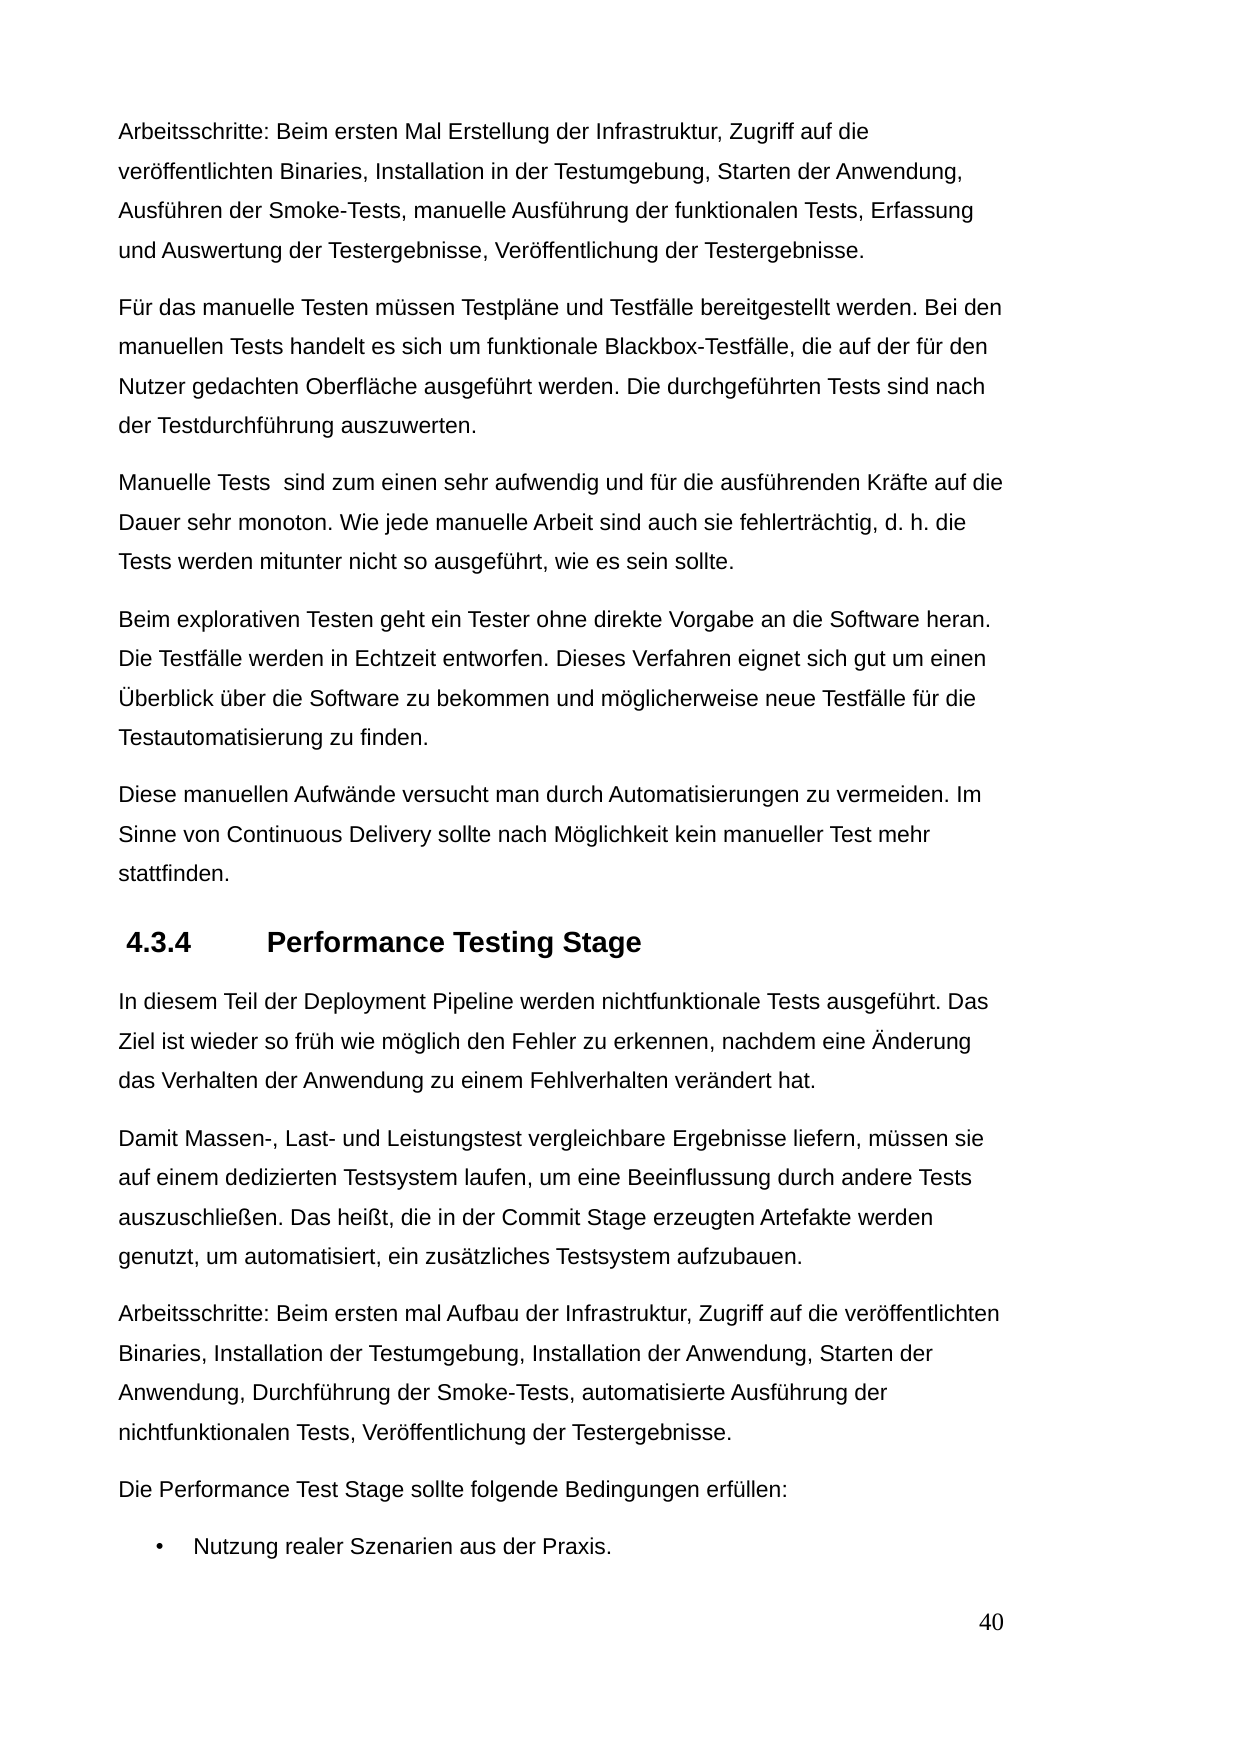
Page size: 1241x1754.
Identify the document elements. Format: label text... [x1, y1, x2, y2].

text Arbeitsschritte: Beim ersten mal Aufbau der Infrastruktur, Zugriff auf die veröffentlichten Binaries, Installation der Testumgebung, Installation der Anwendung, Starten der Anwendung, Durchführung der Smoke-Tests, automatisierte Ausführung der nichtfunktionalen Tests, Veröffentlichung der Testergebnisse. [118, 1300, 1004, 1445]
text Manuelle Tests sind zum einen sehr aufwendig und für die ausführenden Kräfte auf die Dauer sehr monoton. Wie jede manuelle Arbeit sind auch sie fehlerträchtig, d. h. die Tests werden mitunter nicht so ausgeführt, wie es sein sollte. [118, 469, 1004, 575]
list Nutzung realer Szenarien aus der Praxis. [156, 1533, 1004, 1559]
text Für das manuelle Testen müssen Testpläne und Testfälle bereitgestellt werden. Bei den manuellen Tests handelt es sich um funktionale Blackbox-Testfälle, die auf der für den Nutzer gedachten Oberfläche ausgeführt werden. Die durchgeführten Tests sind nach der Testdurchführung auszuwerten. [118, 294, 1004, 438]
subtitle Performance Testing Stage [118, 924, 1004, 958]
text In diesem Teil der Deployment Pipeline werden nichtfunktionale Tests ausgeführt. Das Ziel ist wieder so früh wie möglich den Fehler zu erkennen, nachdem eine Änderung das Verhalten der Anwendung zu einem Fehlverhalten verändert hat. [118, 988, 1004, 1094]
text Arbeitsschritte: Beim ersten Mal Erstellung der Infrastruktur, Zugriff auf die veröffentlichten Binaries, Installation in der Testumgebung, Starten der Anwendung, Ausführen der Smoke-Tests, manuelle Ausführung der funktionalen Tests, Erfassung und Auswertung der Testergebnisse, Veröffentlichung der Testergebnisse. [118, 118, 1004, 263]
text Beim explorativen Testen geht ein Tester ohne direkte Vorgabe an die Software heran. Die Testfälle werden in Echtzeit entworfen. Dieses Verfahren eignet sich gut um einen Überblick über die Software zu bekommen und möglicherweise neue Testfälle für die Testautomatisierung zu finden. [118, 606, 1004, 750]
text Die Performance Test Stage sollte folgende Bedingungen erfüllen: [118, 1476, 1004, 1502]
text Damit Massen-, Last- und Leistungstest vergleichbare Ergebnisse liefern, müssen sie auf einem dedizierten Testsystem laufen, um eine Beeinflussung durch andere Tests auszuschließen. Das heißt, die in der Commit Stage erzeugten Artefakte werden genutzt, um automatisiert, ein zusätzliches Testsystem aufzubauen. [118, 1124, 1004, 1269]
text Diese manuellen Aufwände versucht man durch Automatisierungen zu vermeiden. Im Sinne von Continuous Delivery sollte nach Möglichkeit kein manueller Test mehr stattfinden. [118, 781, 1004, 886]
